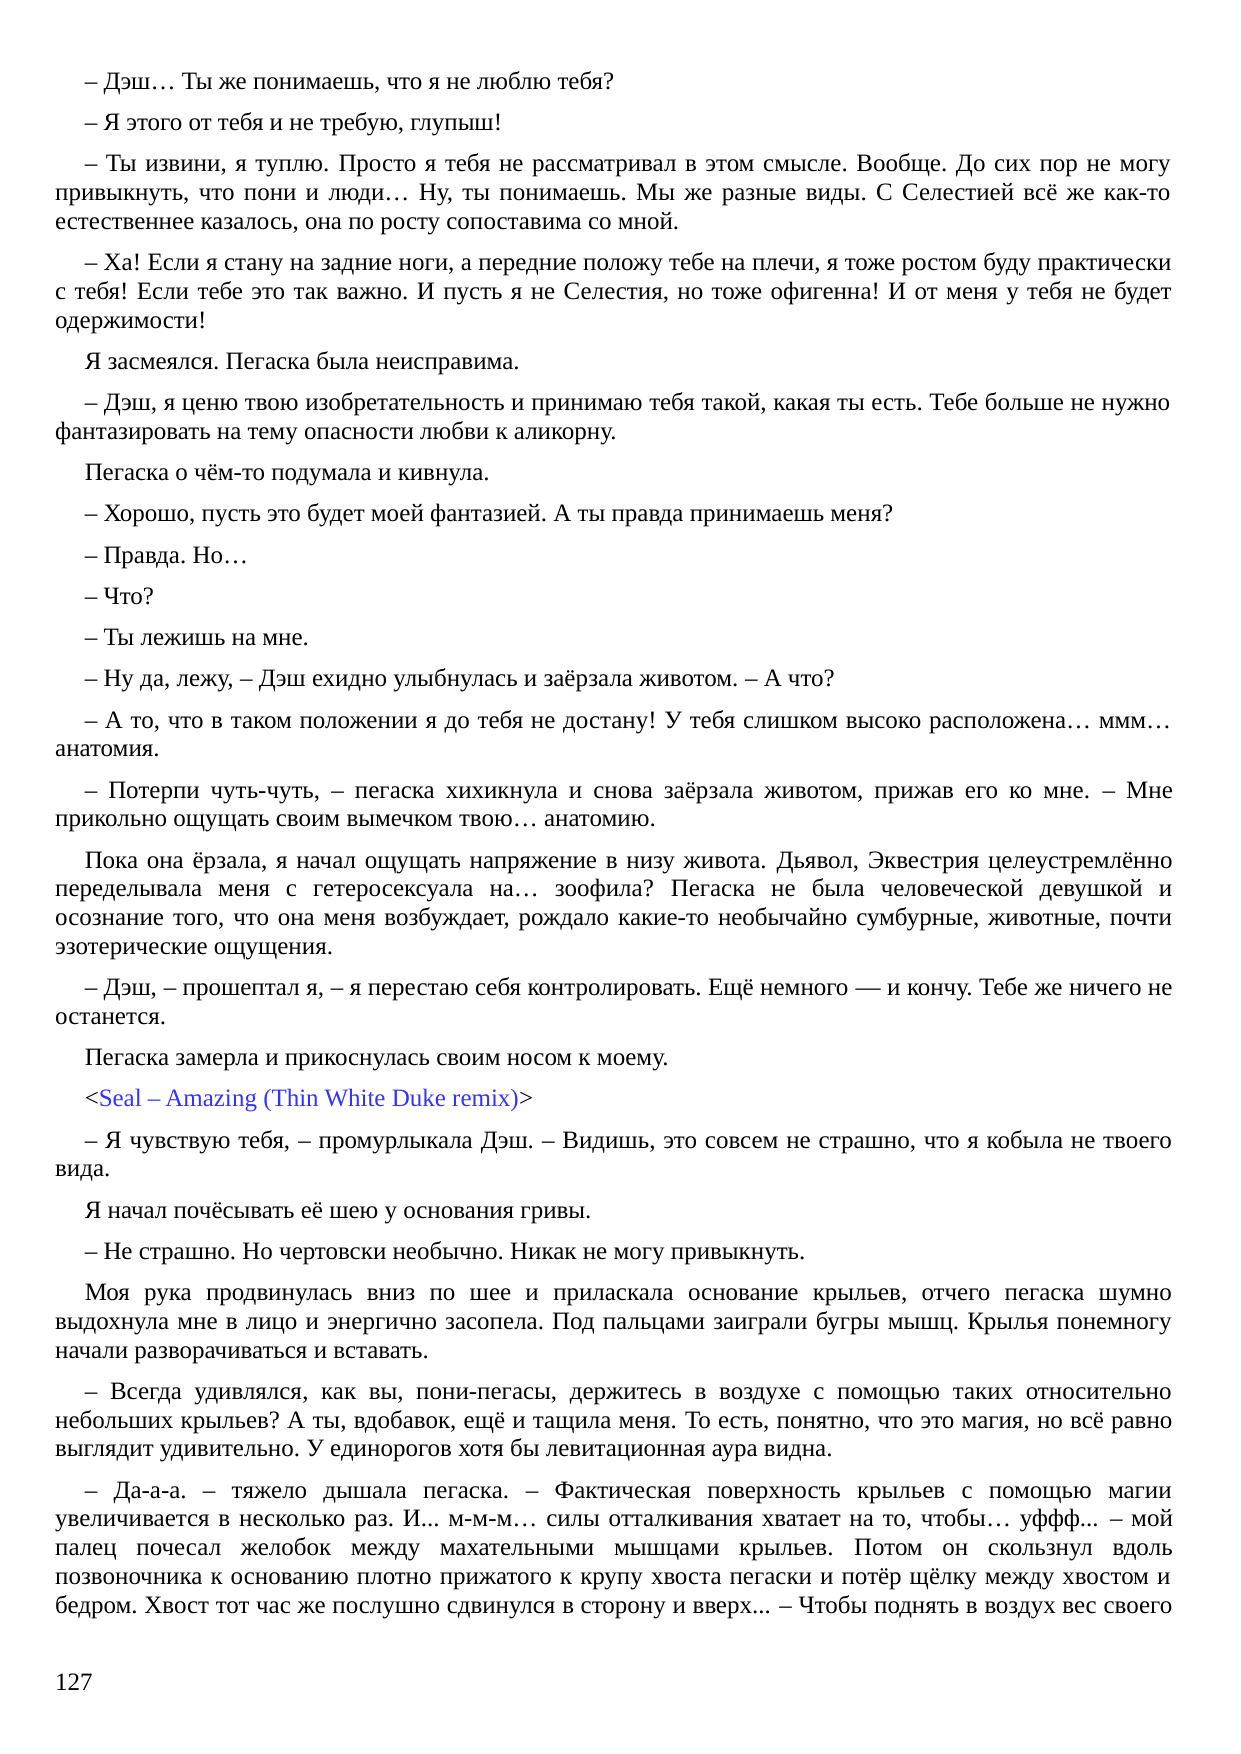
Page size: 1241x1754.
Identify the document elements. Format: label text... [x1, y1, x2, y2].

text – Потерпи чуть-чуть, – пегаска хихикнула и снова заёрзала животом, прижав его ко мне. – Мне прикольно ощущать своим вымечком твою… анатомию. [55, 775, 1173, 832]
text – Я этого от тебя и не требую, глупыш! [55, 107, 1173, 136]
text – Да-а-а. – тяжело дышала пегаска. – Фактическая поверхность крыльев с помощью магии увеличивается в несколько раз. И... м-м-м… силы отталкивания хватает на то, чтобы… уффф... – мой палец почесал желобок между махательными мышцами крыльев. Потом он скользнул вдоль позвоночника к основанию плотно прижатого к крупу хвоста пегаски и потёр щёлку между хвостом и бедром. Хвост тот час же послушно сдвинулся в сторону и вверх... – Чтобы поднять в воздух вес своего [55, 1475, 1173, 1618]
text Пегаска замерла и прикоснулась своим носом к моему. [55, 1042, 1173, 1071]
text – Дэш, я ценю твою изобретательность и принимаю тебя такой, какая ты есть. Тебе больше не нужно фантазировать на тему опасности любви к аликорну. [55, 387, 1173, 445]
text Я начал почёсывать её шею у основания гривы. [55, 1195, 1173, 1223]
text – Дэш… Ты же понимаешь, что я не люблю тебя? [55, 66, 1173, 95]
text – Ты лежишь на мне. [55, 622, 1173, 651]
text – Правда. Но… [55, 540, 1173, 568]
text – Я чувствую тебя, – промурлыкала Дэш. – Видишь, это совсем не страшно, что я кобыла не твоего вида. [55, 1125, 1173, 1182]
text Я засмеялся. Пегаска была неисправима. [55, 346, 1173, 375]
text – Всегда удивлялся, как вы, пони-пегасы, держитесь в воздухе с помощью таких относительно небольших крыльев? А ты, вдобавок, ещё и тащила меня. То есть, понятно, что это магия, но всё равно выглядит удивительно. У единорогов хотя бы левитационная аура видна. [55, 1376, 1173, 1462]
text <Seal – Amazing (Thin White Duke remix)> [55, 1083, 1173, 1112]
text Пока она ёрзала, я начал ощущать напряжение в низу живота. Дьявол, Эквестрия целеустремлённо переделывала меня с гетеросексуала на… зоофила? Пегаска не была человеческой девушкой и осознание того, что она меня возбуждает, рождало какие-то необычайно сумбурные, животные, почти эзотерические ощущения. [55, 845, 1173, 960]
text – Ты извини, я туплю. Просто я тебя не рассматривал в этом смысле. Вообще. До сих пор не могу привыкнуть, что пони и люди… Ну, ты понимаешь. Мы же разные виды. С Селестией всё же как-то естественнее казалось, она по росту сопоставима со мной. [55, 148, 1173, 235]
text – Хорошо, пусть это будет моей фантазией. А ты правда принимаешь меня? [55, 498, 1173, 527]
text Моя рука продвинулась вниз по шее и приласкала основание крыльев, отчего пегаска шумно выдохнула мне в лицо и энергично засопела. Под пальцами заиграли бугры мышц. Крылья понемногу начали разворачиваться и вставать. [55, 1277, 1173, 1363]
text – А то, что в таком положении я до тебя не достану! У тебя слишком высоко расположена… ммм… анатомия. [55, 705, 1173, 762]
text – Не страшно. Но чертовски необычно. Никак не могу привыкнуть. [55, 1236, 1173, 1265]
text – Дэш, – прошептал я, – я перестаю себя контролировать. Ещё немного — и кончу. Тебе же ничего не останется. [55, 972, 1173, 1030]
text – Ха! Если я стану на задние ноги, а передние положу тебе на плечи, я тоже ростом буду практически с тебя! Если тебе это так важно. И пусть я не Селестия, но тоже офигенна! И от меня у тебя не будет одержимости! [55, 247, 1173, 333]
text – Что? [55, 581, 1173, 610]
text – Ну да, лежу, – Дэш ехидно улыбнулась и заёрзала животом. – А что? [55, 663, 1173, 692]
text Пегаска о чём-то подумала и кивнула. [55, 457, 1173, 486]
